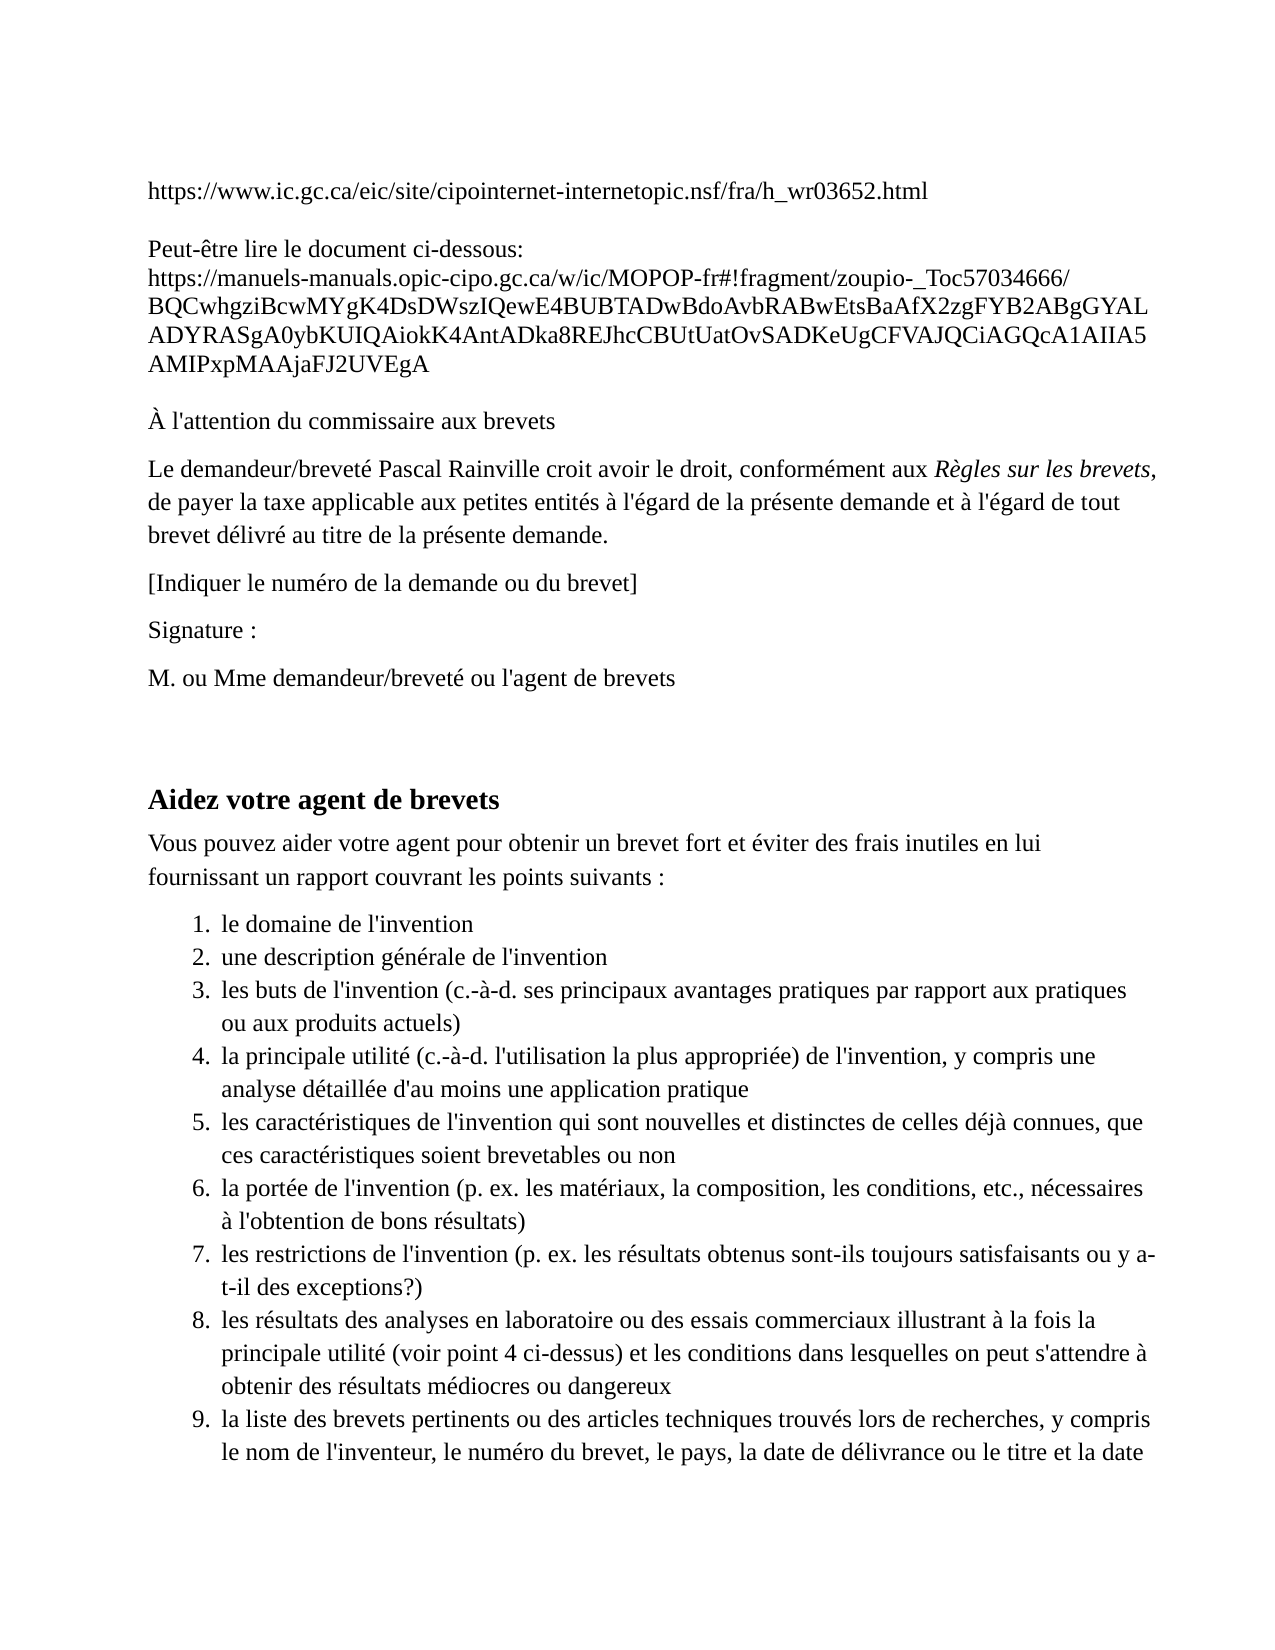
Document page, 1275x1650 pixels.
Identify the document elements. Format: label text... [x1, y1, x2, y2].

list une description générale de l'invention [192, 942, 1157, 971]
text https://manuels-manuals.opic-cipo.gc.ca/w/ic/MOPOP-fr#!fragment/zoupio-_Toc57034666/BQCwhgziBcwMYgK4DsDWszIQewE4BUBTADwBdoAvbRABwEtsBaAfX2zgFYB2ABgGYALADYRASgA0ybKUIQAiokK4AntADka8REJhcCBUtUatOvSADKeUgCFVAJQCiAGQcA1AIIA5AMIPxpMAAjaFJ2UVEgA [148, 263, 1157, 378]
list la principale utilité (c.-à-d. l'utilisation la plus appropriée) de l'invention, y compris une analyse détaillée d'au moins une application pratique [192, 1041, 1157, 1103]
list le domaine de l'invention [192, 909, 1157, 938]
list les caractéristiques de l'invention qui sont nouvelles et distinctes de celles déjà connues, que ces caractéristiques soient brevetables ou non [192, 1107, 1157, 1169]
list les résultats des analyses en laboratoire ou des essais commerciaux illustrant à la fois la principale utilité (voir point 4 ci-dessus) et les conditions dans lesquelles on peut s'attendre à obtenir des résultats médiocres ou dangereux [192, 1305, 1157, 1400]
list la portée de l'invention (p. ex. les matériaux, la composition, les conditions, etc., nécessaires à l'obtention de bons résultats) [192, 1173, 1157, 1235]
text À l'attention du commissaire aux brevets [148, 406, 1157, 435]
list la liste des brevets pertinents ou des articles techniques trouvés lors de recherches, y compris le nom de l'inventeur, le numéro du brevet, le pays, la date de délivrance ou le titre et la date [192, 1404, 1157, 1466]
text M. ou Mme demandeur/breveté ou l'agent de brevets [148, 663, 1157, 692]
text Peut-être lire le document ci-dessous: [148, 234, 1157, 263]
list les buts de l'invention (c.-à-d. ses principaux avantages pratiques par rapport aux pratiques ou aux produits actuels) [192, 975, 1157, 1037]
text [Indiquer le numéro de la demande ou du brevet] [148, 568, 1157, 596]
subtitle Aidez votre agent de brevets [148, 782, 1157, 816]
text Signature : [148, 615, 1157, 644]
list les restrictions de l'invention (p. ex. les résultats obtenus sont-ils toujours satisfaisants ou y a-t-il des exceptions?) [192, 1239, 1157, 1301]
text Vous pouvez aider votre agent pour obtenir un brevet fort et éviter des frais inutiles en lui fournissant un rapport couvrant les points suivants : [148, 828, 1157, 890]
text Le demandeur/breveté Pascal Rainville croit avoir le droit, conformément aux Règles sur les brevets, de payer la taxe applicable aux petites entités à l'égard de la présente demande et à l'égard de tout brevet délivré au titre de la présente demande. [148, 454, 1157, 549]
text https://www.ic.gc.ca/eic/site/cipointernet-internetopic.nsf/fra/h_wr03652.html [148, 176, 1157, 205]
